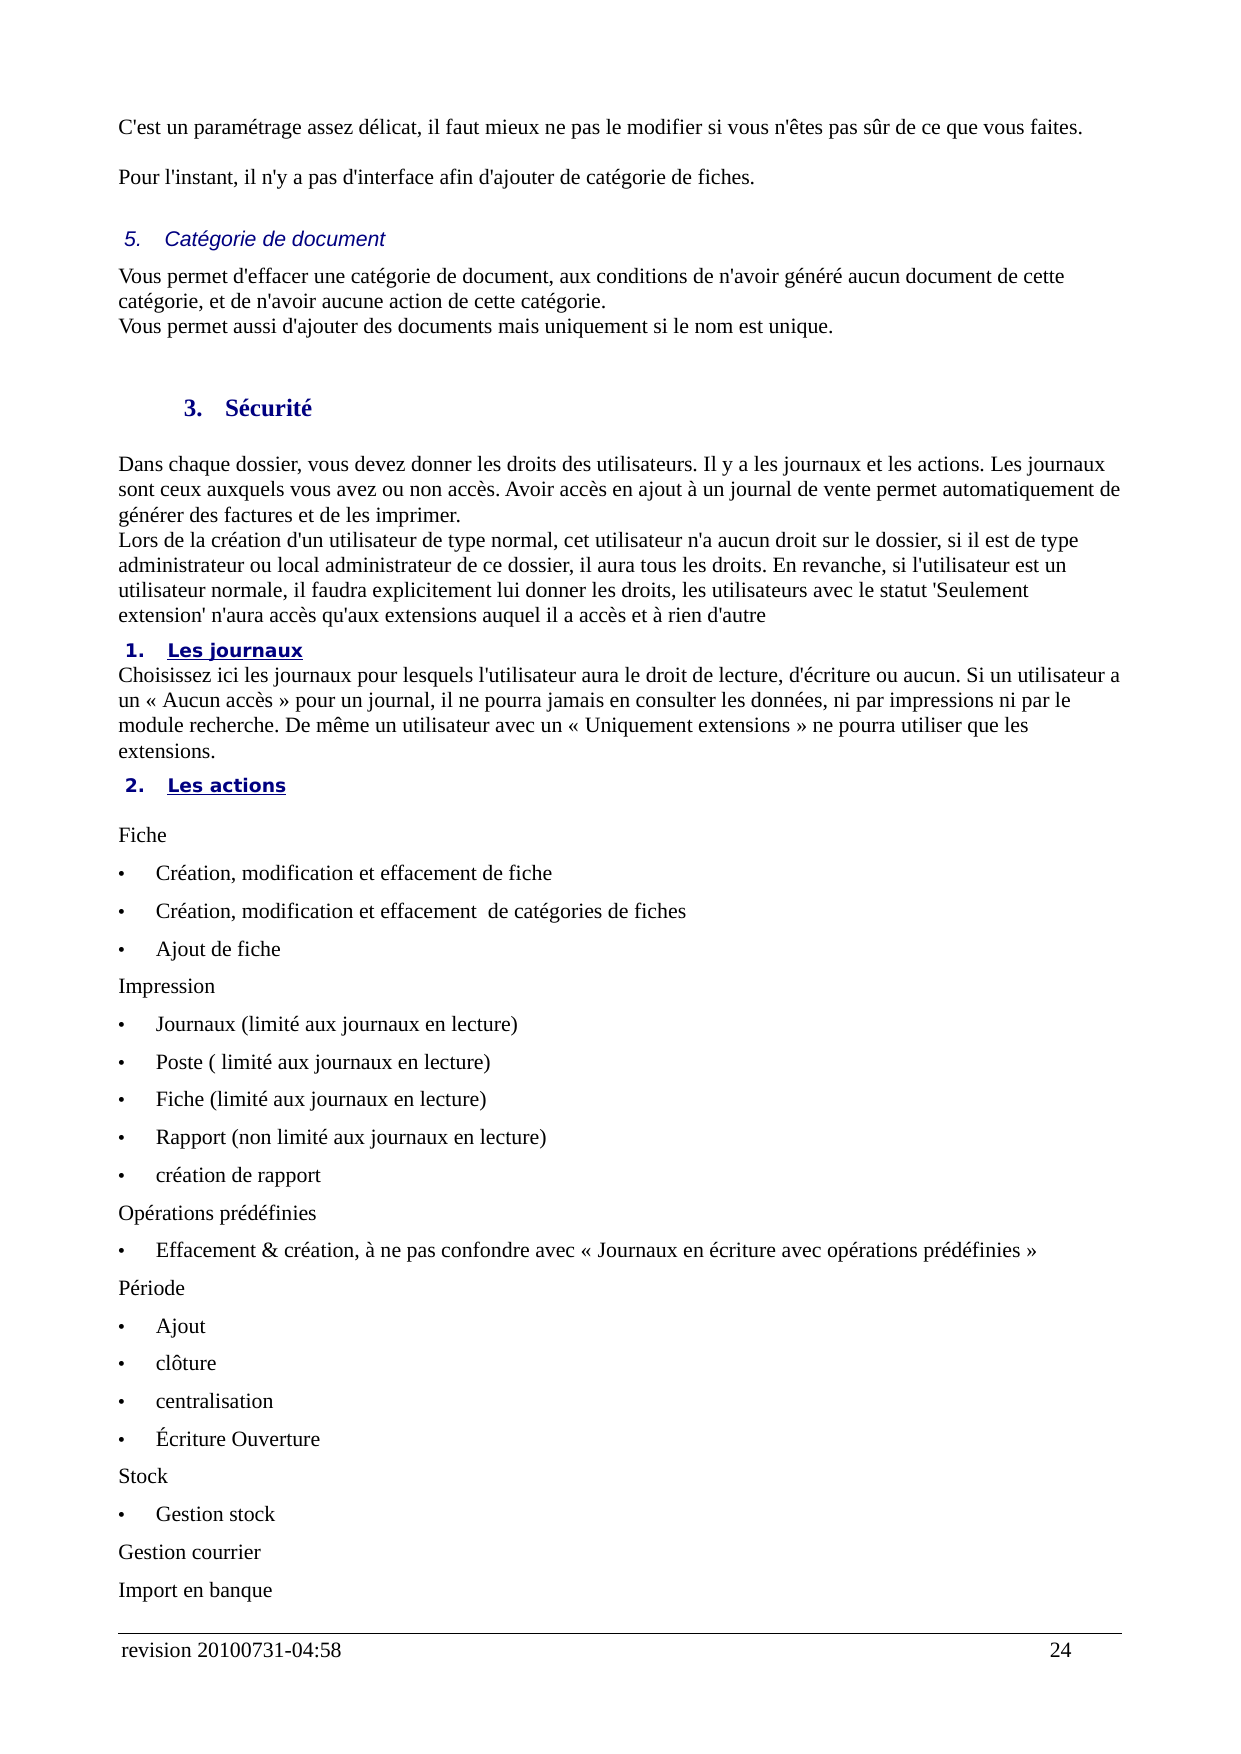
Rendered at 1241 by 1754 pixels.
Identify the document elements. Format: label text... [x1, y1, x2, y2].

text Vous permet aussi d'ajouter des documents mais uniquement si le nom est unique. [118, 313, 1122, 338]
list Ajout de fiche [118, 936, 1122, 961]
subtitle Catégorie de document [118, 226, 1122, 251]
text Gestion courrier [118, 1539, 1122, 1564]
subtitle Les journaux [118, 640, 1122, 662]
list Ajout [118, 1313, 1122, 1338]
text Import en banque [118, 1577, 1122, 1602]
list clôture [118, 1350, 1122, 1376]
subtitle Sécurité [177, 393, 1122, 422]
text Vous permet d'effacer une catégorie de document, aux conditions de n'avoir généré aucun document de cette catégorie, et de n'avoir aucune action de cette catégorie. [118, 263, 1122, 313]
list centralisation [118, 1388, 1122, 1413]
text Dans chaque dossier, vous devez donner les droits des utilisateurs. Il y a les journaux et les actions. Les journaux sont ceux auxquels vous avez ou non accès. Avoir accès en ajout à un journal de vente permet automatiquement de générer des factures et de les imprimer. [118, 451, 1122, 527]
list création de rapport [118, 1162, 1122, 1187]
text Période [118, 1275, 1122, 1300]
text C'est un paramétrage assez délicat, il faut mieux ne pas le modifier si vous n'êtes pas sûr de ce que vous faites. [118, 114, 1122, 139]
list Création, modification et effacement de catégories de fiches [118, 898, 1122, 923]
text Choisissez ici les journaux pour lesquels l'utilisateur aura le droit de lecture, d'écriture ou aucun. Si un utilisateur a un « Aucun accès » pour un journal, il ne pourra jamais en consulter les données, ni par impressions ni par le module recherche. De même un utilisateur avec un « Uniquement extensions » ne pourra utiliser que les extensions. [118, 662, 1122, 763]
text Opérations prédéfinies [118, 1199, 1122, 1225]
list Rapport (non limité aux journaux en lecture) [118, 1124, 1122, 1149]
list Poste ( limité aux journaux en lecture) [118, 1049, 1122, 1074]
text Pour l'instant, il n'y a pas d'interface afin d'ajouter de catégorie de fiches. [118, 164, 1122, 189]
text Fiche [118, 822, 1122, 848]
list Gestion stock [118, 1501, 1122, 1526]
text Stock [118, 1463, 1122, 1489]
text Lors de la création d'un utilisateur de type normal, cet utilisateur n'a aucun droit sur le dossier, si il est de type administrateur ou local administrateur de ce dossier, il aura tous les droits. En revanche, si l'utilisateur est un utilisateur normale, il faudra explicitement lui donner les droits, les utilisateurs avec le statut 'Seulement extension' n'aura accès qu'aux extensions auquel il a accès et à rien d'autre [118, 527, 1122, 628]
list Journaux (limité aux journaux en lecture) [118, 1011, 1122, 1036]
list Fiche (limité aux journaux en lecture) [118, 1086, 1122, 1112]
list Effacement & création, à ne pas confondre avec « Journaux en écriture avec opérations prédéfinies » [118, 1237, 1122, 1262]
list Création, modification et effacement de fiche [118, 860, 1122, 885]
list Écriture Ouverture [118, 1426, 1122, 1451]
text Impression [118, 973, 1122, 998]
subtitle Les actions [118, 775, 1122, 797]
